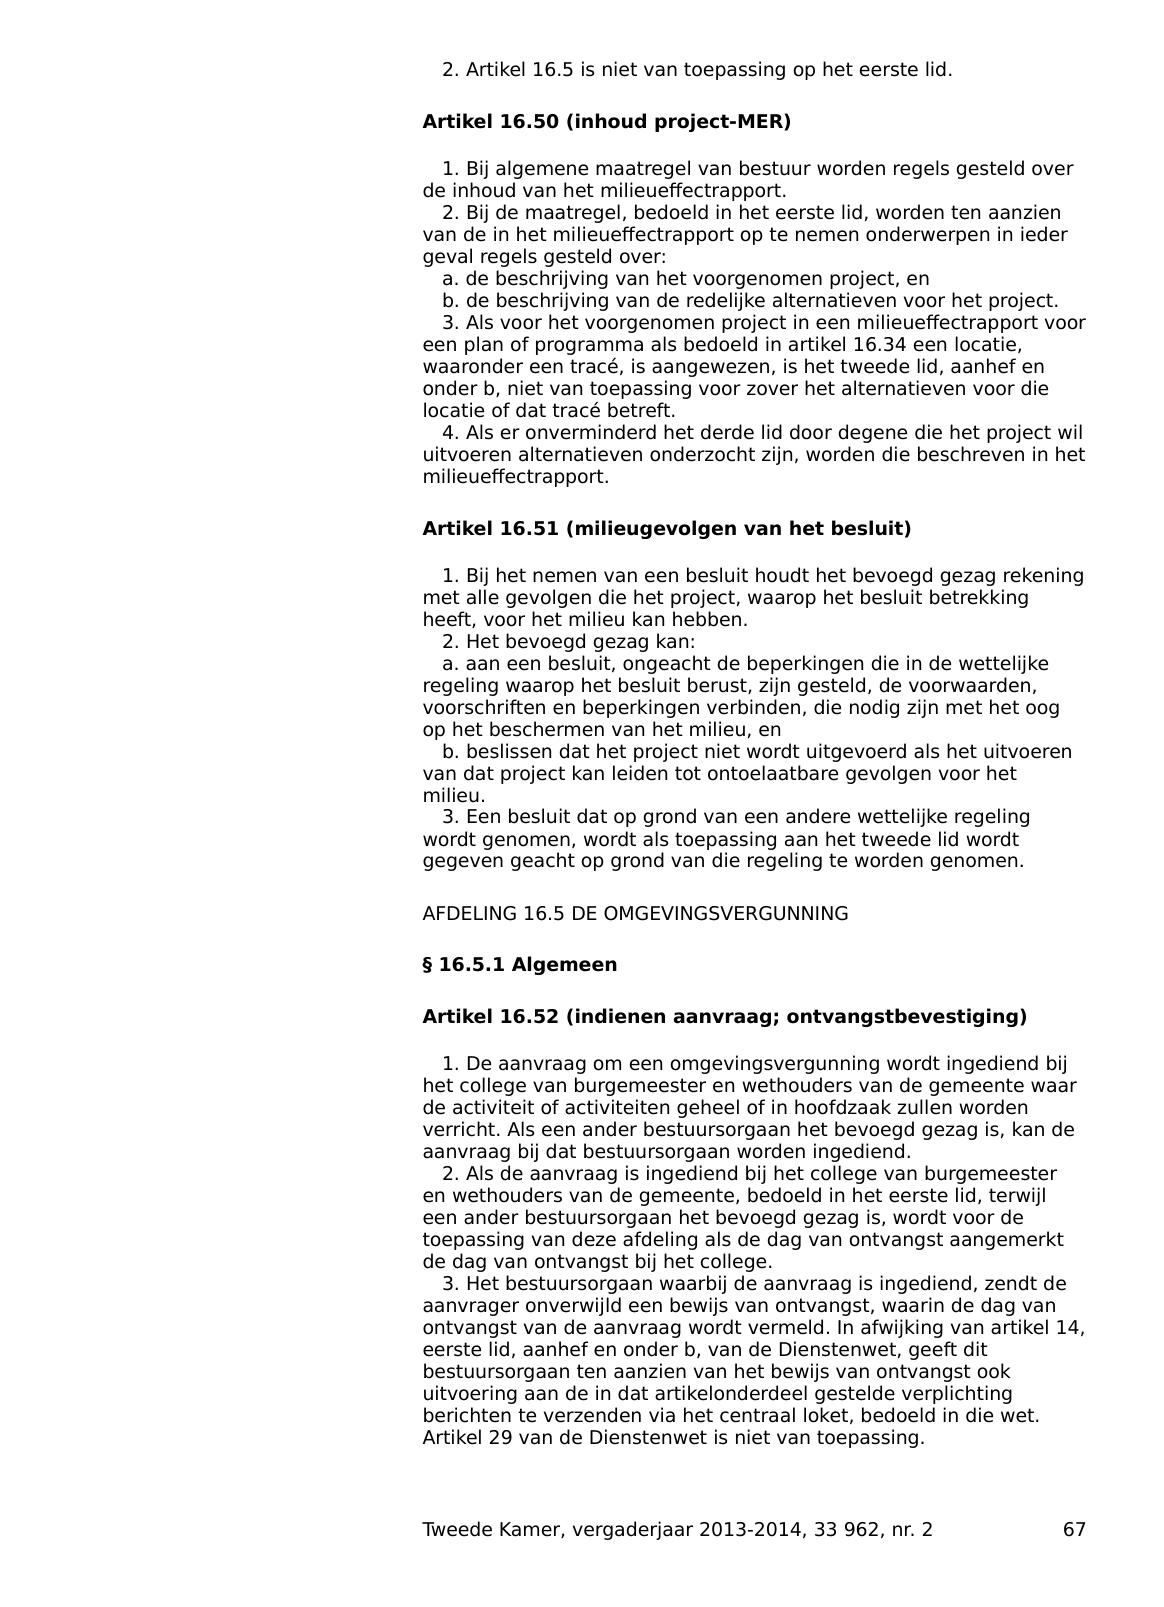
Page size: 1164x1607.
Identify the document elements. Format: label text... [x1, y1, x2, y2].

subtitle Artikel 16.52 (indienen aanvraag; ontvangstbevestiging) [422, 1006, 1087, 1028]
text 4. Als er onverminderd het derde lid door degene die het project wil uitvoeren alternatieven onderzocht zijn, worden die beschreven in het milieueffectrapport. [422, 422, 1087, 488]
text 1. De aanvraag om een omgevingsvergunning wordt ingediend bij het college van burgemeester en wethouders van de gemeente waar de activiteit of activiteiten geheel of in hoofdzaak zullen worden verricht. Als een ander bestuursorgaan het bevoegd gezag is, kan de aanvraag bij dat bestuursorgaan worden ingediend. [422, 1053, 1087, 1163]
text 2. Als de aanvraag is ingediend bij het college van burgemeester en wethouders van de gemeente, bedoeld in het eerste lid, terwijl een ander bestuursorgaan het bevoegd gezag is, wordt voor de toepassing van deze afdeling als de dag van ontvangst aangemerkt de dag van ontvangst bij het college. [422, 1163, 1087, 1273]
text 1. Bij algemene maatregel van bestuur worden regels gesteld over de inhoud van het milieueffectrapport. [422, 158, 1087, 202]
subtitle Artikel 16.51 (milieugevolgen van het besluit) [422, 518, 1087, 540]
text 2. Het bevoegd gezag kan: [422, 631, 1087, 653]
text a. aan een besluit, ongeacht de beperkingen die in de wettelijke regeling waarop het besluit berust, zijn gesteld, de voorwaarden, voorschriften en beperkingen verbinden, die nodig zijn met het oog op het beschermen van het milieu, en [422, 653, 1087, 741]
text 1. Bij het nemen van een besluit houdt het bevoegd gezag rekening met alle gevolgen die het project, waarop het besluit betrekking heeft, voor het milieu kan hebben. [422, 565, 1087, 631]
text a. de beschrijving van het voorgenomen project, en [422, 268, 1087, 290]
text 3. Een besluit dat op grond van een andere wettelijke regeling wordt genomen, wordt als toepassing aan het tweede lid wordt gegeven geacht op grond van die regeling te worden genomen. [422, 806, 1087, 872]
text 3. Het bestuursorgaan waarbij de aanvraag is ingediend, zendt de aanvrager onverwijld een bewijs van ontvangst, waarin de dag van ontvangst van de aanvraag wordt vermeld. In afwijking van artikel 14, eerste lid, aanhef en onder b, van de Dienstenwet, geeft dit bestuursorgaan ten aanzien van het bewijs van ontvangst ook uitvoering aan de in dat artikelonderdeel gestelde verplichting berichten te verzenden via het centraal loket, bedoeld in die wet. Artikel 29 van de Dienstenwet is niet van toepassing. [422, 1273, 1087, 1449]
subtitle § 16.5.1 Algemeen [422, 954, 1087, 976]
text b. de beschrijving van de redelijke alternatieven voor het project. [422, 290, 1087, 312]
subtitle Artikel 16.50 (inhoud project-MER) [422, 111, 1087, 133]
text b. beslissen dat het project niet wordt uitgevoerd als het uitvoeren van dat project kan leiden tot ontoelaatbare gevolgen voor het milieu. [422, 741, 1087, 806]
text 2. Bij de maatregel, bedoeld in het eerste lid, worden ten aanzien van de in het milieueffectrapport op te nemen onderwerpen in ieder geval regels gesteld over: [422, 202, 1087, 268]
text 3. Als voor het voorgenomen project in een milieueffectrapport voor een plan of programma als bedoeld in artikel 16.34 een locatie, waaronder een tracé, is aangewezen, is het tweede lid, aanhef en onder b, niet van toepassing voor zover het alternatieven voor die locatie of dat tracé betreft. [422, 312, 1087, 422]
subtitle AFDELING 16.5 DE OMGEVINGSVERGUNNING [422, 902, 1087, 924]
text 2. Artikel 16.5 is niet van toepassing op het eerste lid. [422, 59, 1087, 81]
